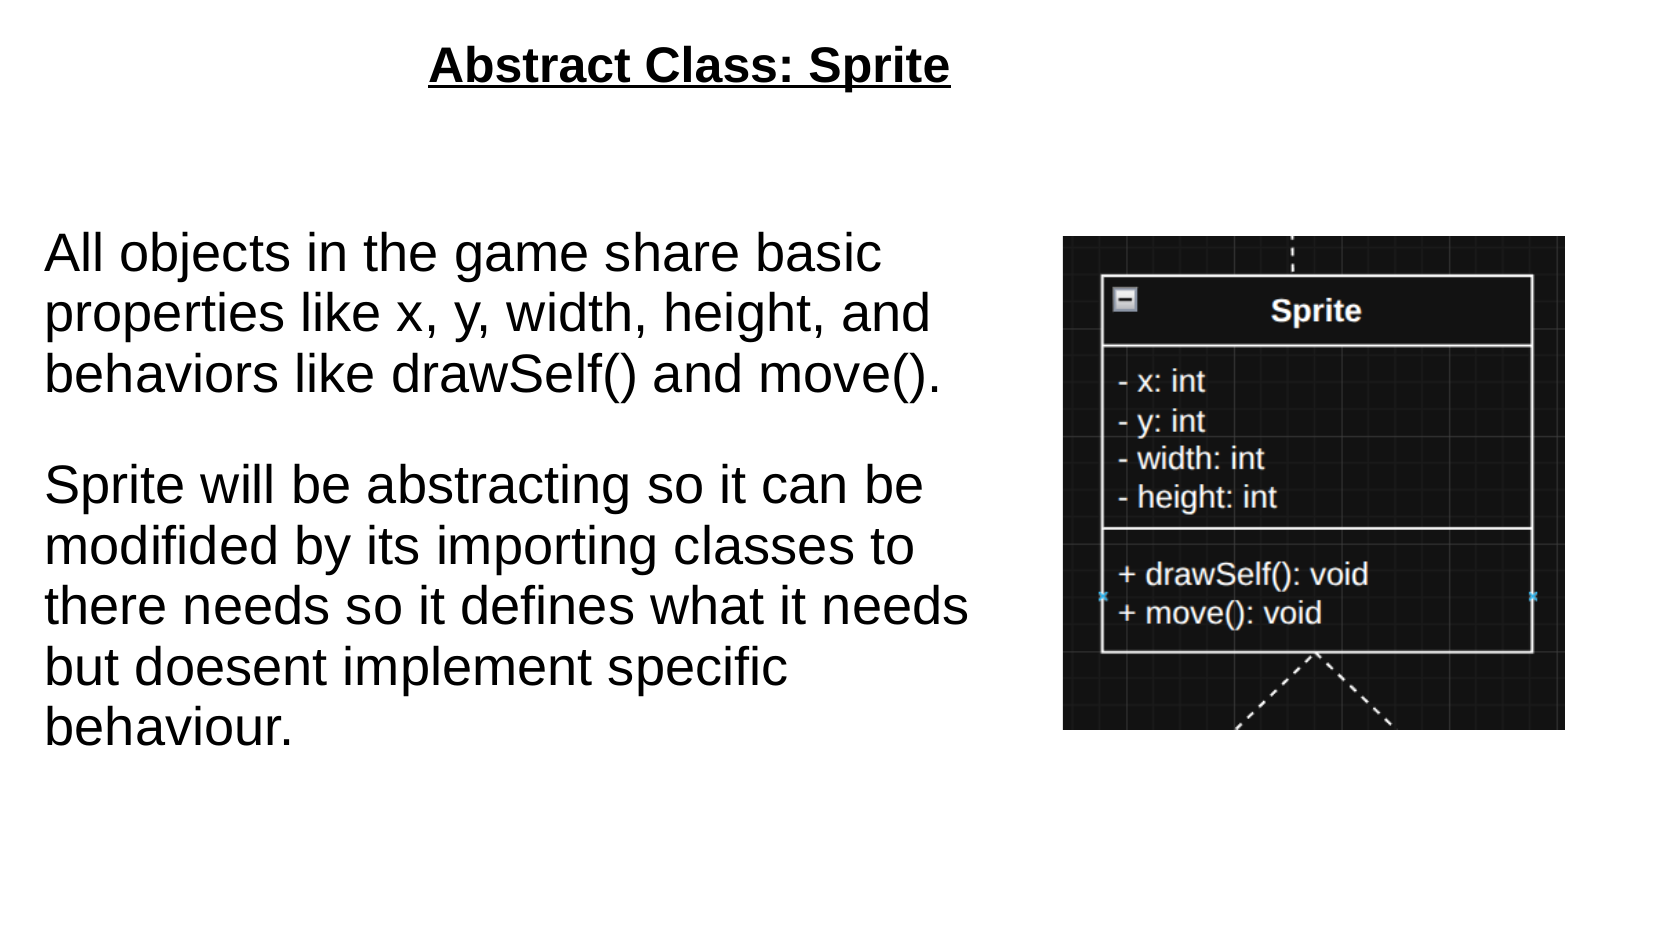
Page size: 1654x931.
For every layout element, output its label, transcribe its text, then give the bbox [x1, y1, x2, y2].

text_box Abstract Class: Sprite [413, 29, 981, 150]
picture [1062, 236, 1565, 730]
text_box All objects in the game share basic properties like x, y, width, height, and behaviors like drawSelf() and move(). Sprite will be abstracting so it can be modifided by its importing classes to there needs so it defines what it needs but doesent implement specific behaviour. [29, 88, 989, 807]
